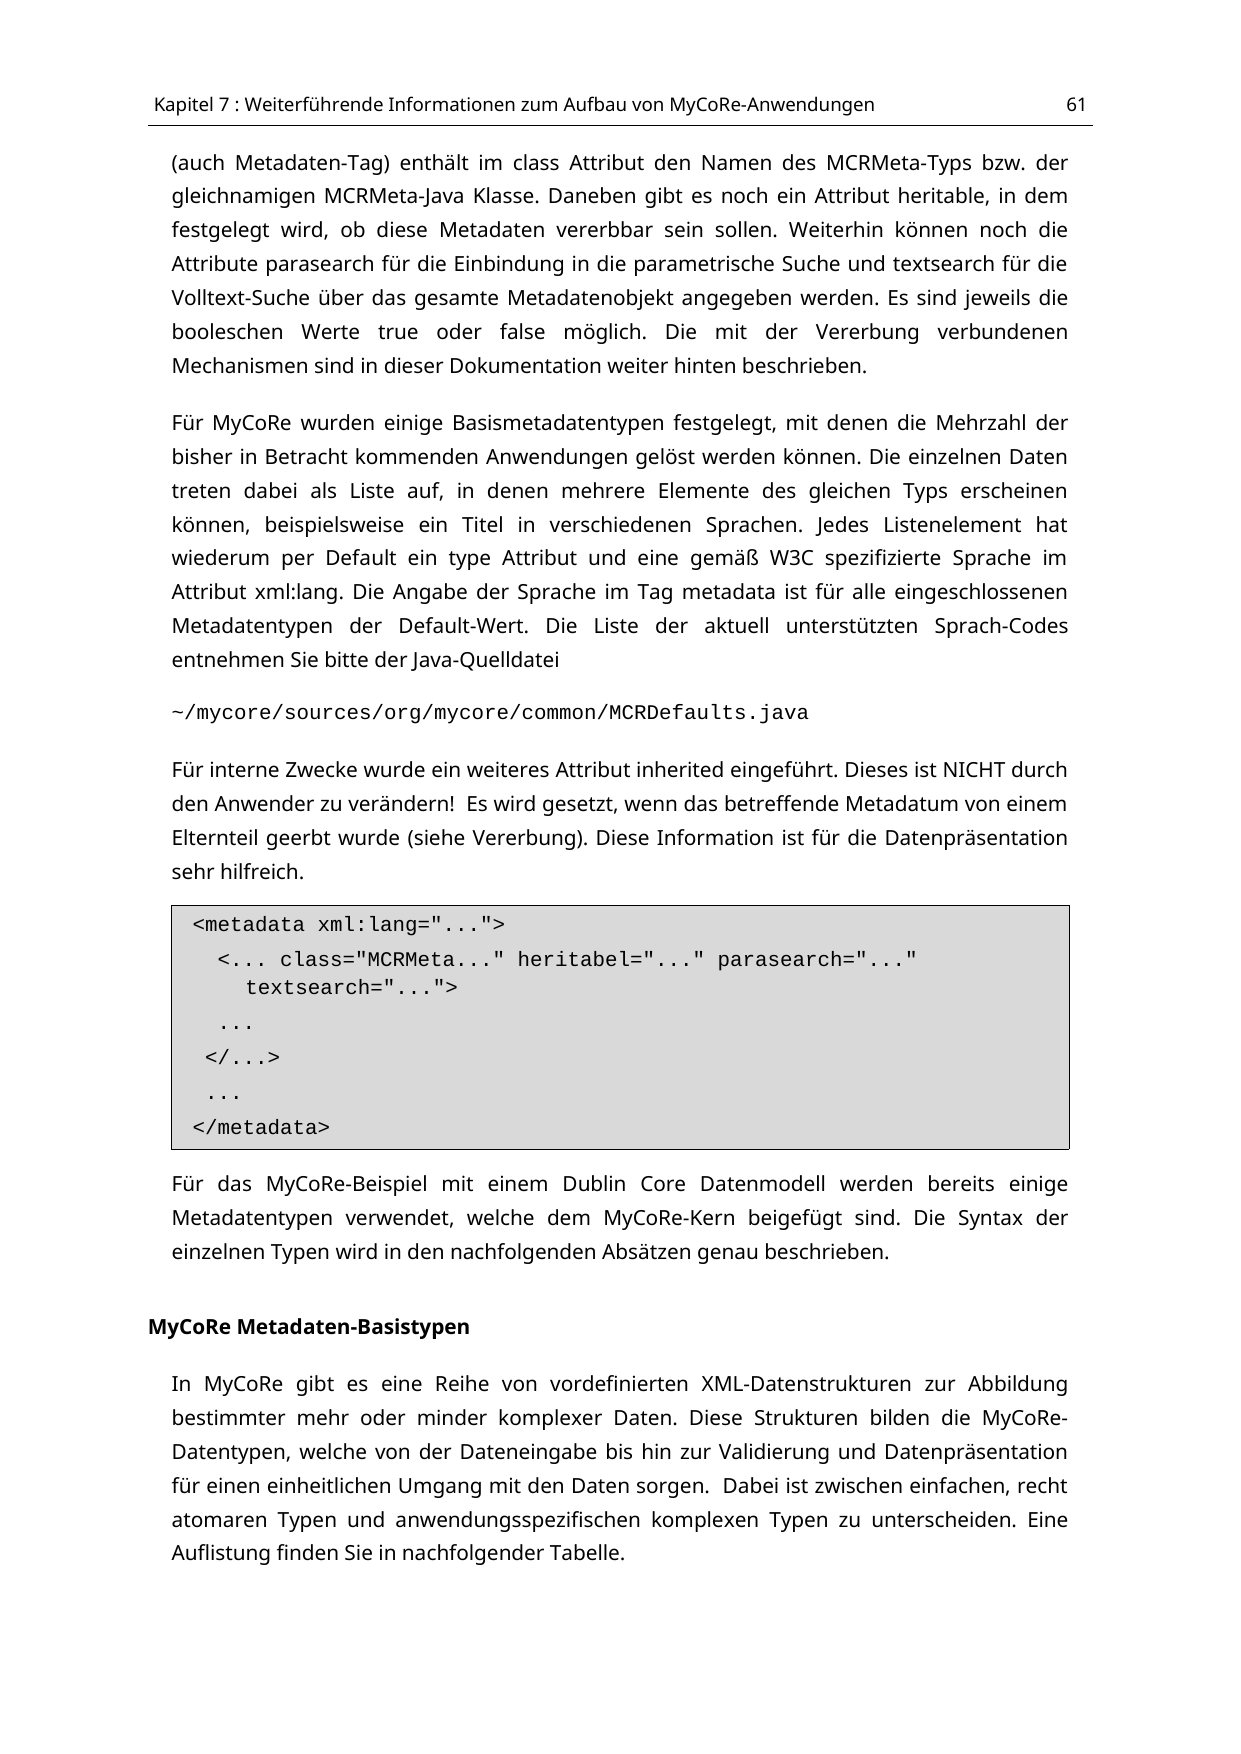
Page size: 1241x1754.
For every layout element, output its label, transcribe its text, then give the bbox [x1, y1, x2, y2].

text ~/mycore/sources/org/mycore/common/MCRDefaults.java [171, 702, 1069, 726]
text <metadata xml:lang="..."> [172, 906, 1069, 937]
text (auch Metadaten-Tag) enthält im class Attribut den Namen des MCRMeta-Typs bzw. der gleichnamigen MCRMeta-Java Klasse. Daneben gibt es noch ein Attribut heritable, in dem festgelegt wird, ob diese Metadaten vererbbar sein sollen. Weiterhin können noch die Attribute parasearch für die Einbindung in die parametrische Suche und textsearch für die Volltext-Suche über das gesamte Metadatenobjekt angegeben werden. Es sind jeweils die booleschen Werte true oder false möglich. Die mit der Vererbung verbundenen Mechanismen sind in dieser Dokumentation weiter hinten beschrieben. [171, 148, 1069, 379]
text <... class="MCRMeta..." heritabel="..." parasearch="..." textsearch="..."> [172, 940, 1069, 1000]
text Für MyCoRe wurden einige Basismetadatentypen festgelegt, mit denen die Mehrzahl der bisher in Betracht kommenden Anwendungen gelöst werden können. Die einzelnen Daten treten dabei als Liste auf, in denen mehrere Elemente des gleichen Typs erscheinen können, beispielsweise ein Titel in verschiedenen Sprachen. Jedes Listenelement hat wiederum per Default ein type Attribut und eine gemäß W3C spezifizierte Sprache im Attribut xml:lang. Die Angabe der Sprache im Tag metadata ist für alle eingeschlossenen Metadatentypen der Default-Wert. Die Liste der aktuell unterstützten Sprach-Codes entnehmen Sie bitte der Java-Quelldatei [171, 408, 1069, 673]
text In MyCoRe gibt es eine Reihe von vordefinierten XML-Datenstrukturen zur Abbildung bestimmter mehr oder minder komplexer Daten. Diese Strukturen bilden die MyCoRe-Datentypen, welche von der Dateneingabe bis hin zur Validierung und Datenpräsentation für einen einheitlichen Umgang mit den Daten sorgen. Dabei ist zwischen einfachen, recht atomaren Typen und anwendungsspezifischen komplexen Typen zu unterscheiden. Eine Auflistung finden Sie in nachfolgender Tabelle. [171, 1369, 1069, 1567]
text ... [172, 1073, 1069, 1105]
text ... [172, 1003, 1069, 1035]
text </...> [172, 1038, 1069, 1070]
subtitle MyCoRe Metadaten-Basistypen [148, 1312, 1092, 1340]
text Für interne Zwecke wurde ein weiteres Attribut inherited eingeführt. Dieses ist NICHT durch den Anwender zu verändern! Es wird gesetzt, wenn das betreffende Metadatum von einem Elternteil geerbt wurde (siehe Vererbung). Diese Information ist für die Datenpräsentation sehr hilfreich. [171, 755, 1069, 885]
text Für das MyCoRe-Beispiel mit einem Dublin Core Datenmodell werden bereits einige Metadatentypen verwendet, welche dem MyCoRe-Kern beigefügt sind. Die Syntax der einzelnen Typen wird in den nachfolgenden Absätzen genau beschrieben. [171, 1169, 1069, 1265]
text </metadata> [172, 1108, 1069, 1149]
